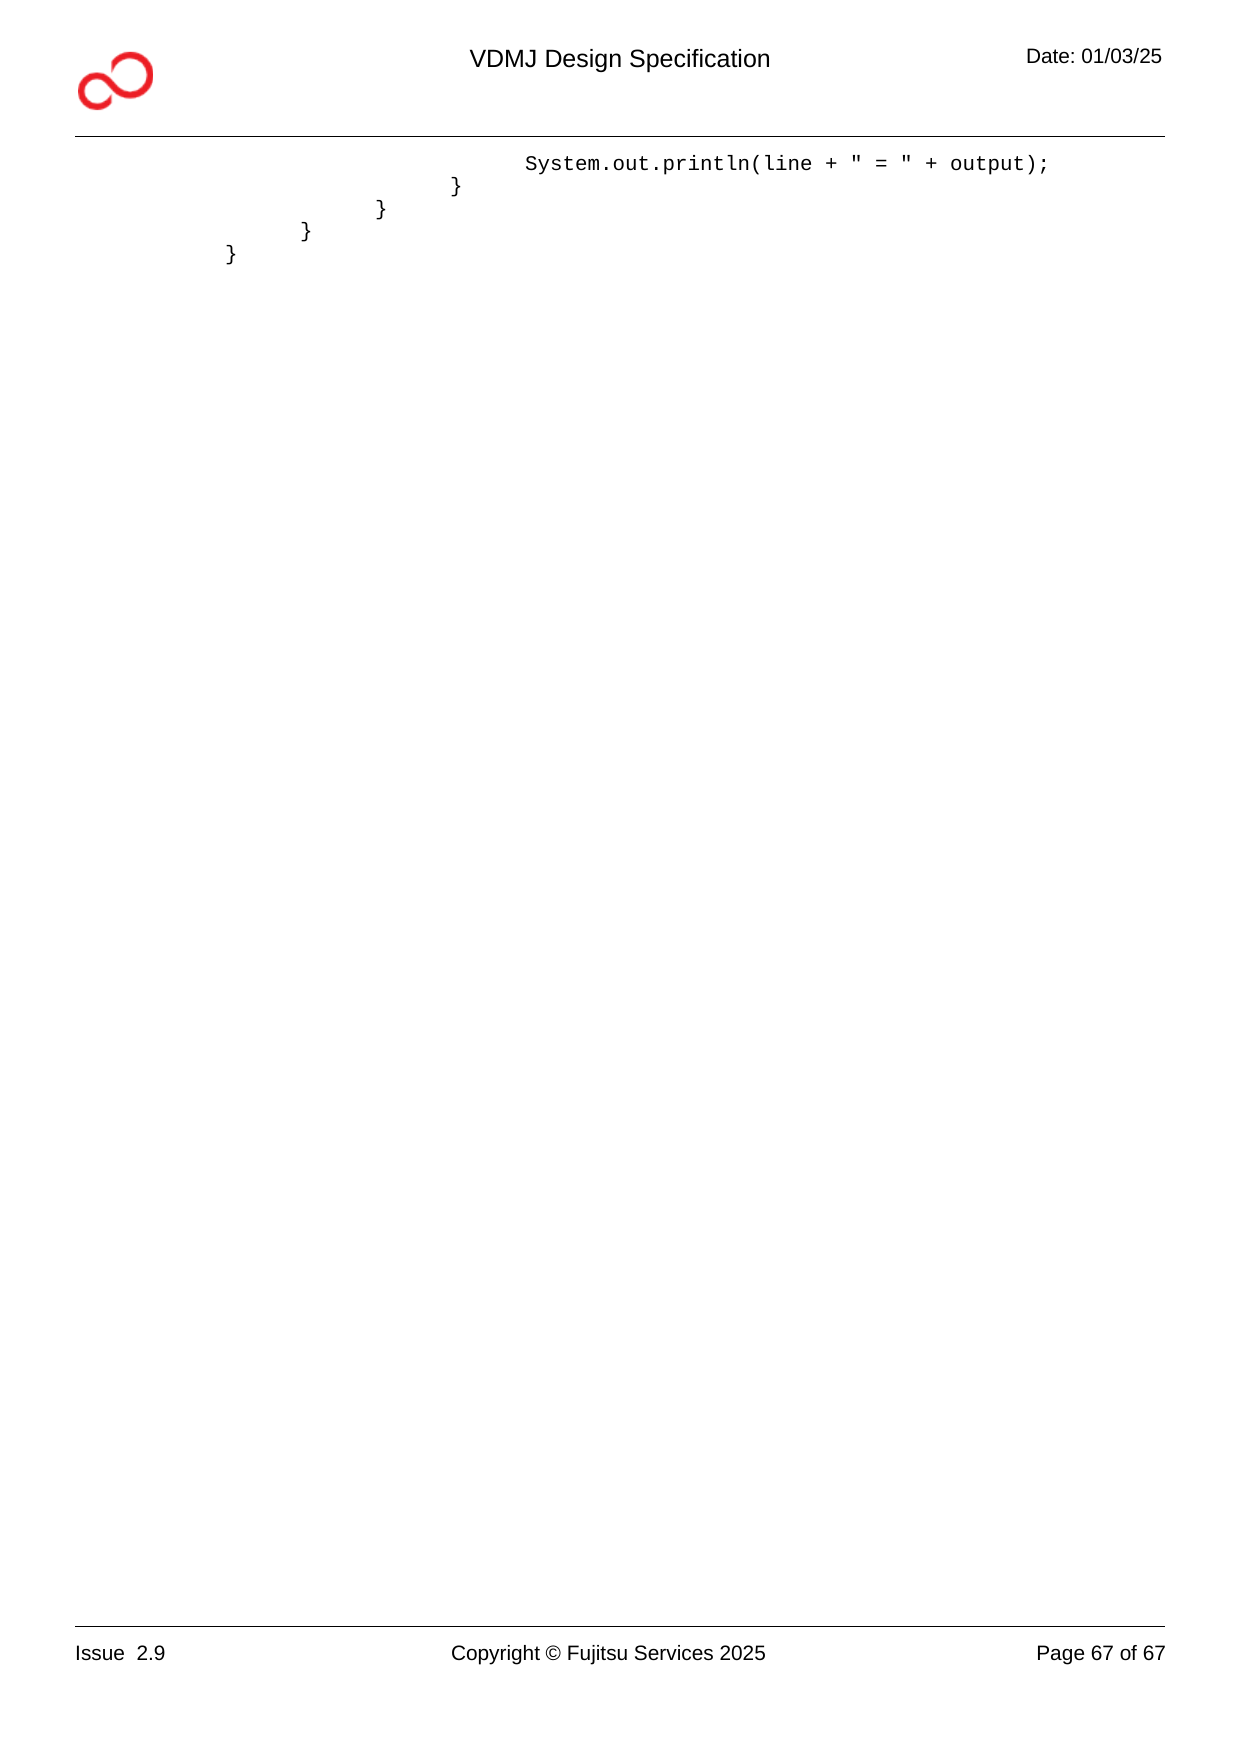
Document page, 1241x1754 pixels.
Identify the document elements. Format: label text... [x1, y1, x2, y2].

text } [225, 242, 1165, 265]
text System.out.println(line + " = " + output); [225, 152, 1165, 175]
text } [225, 220, 1165, 242]
text } [225, 175, 1165, 197]
text } [225, 197, 1165, 220]
picture [78, 44, 153, 120]
